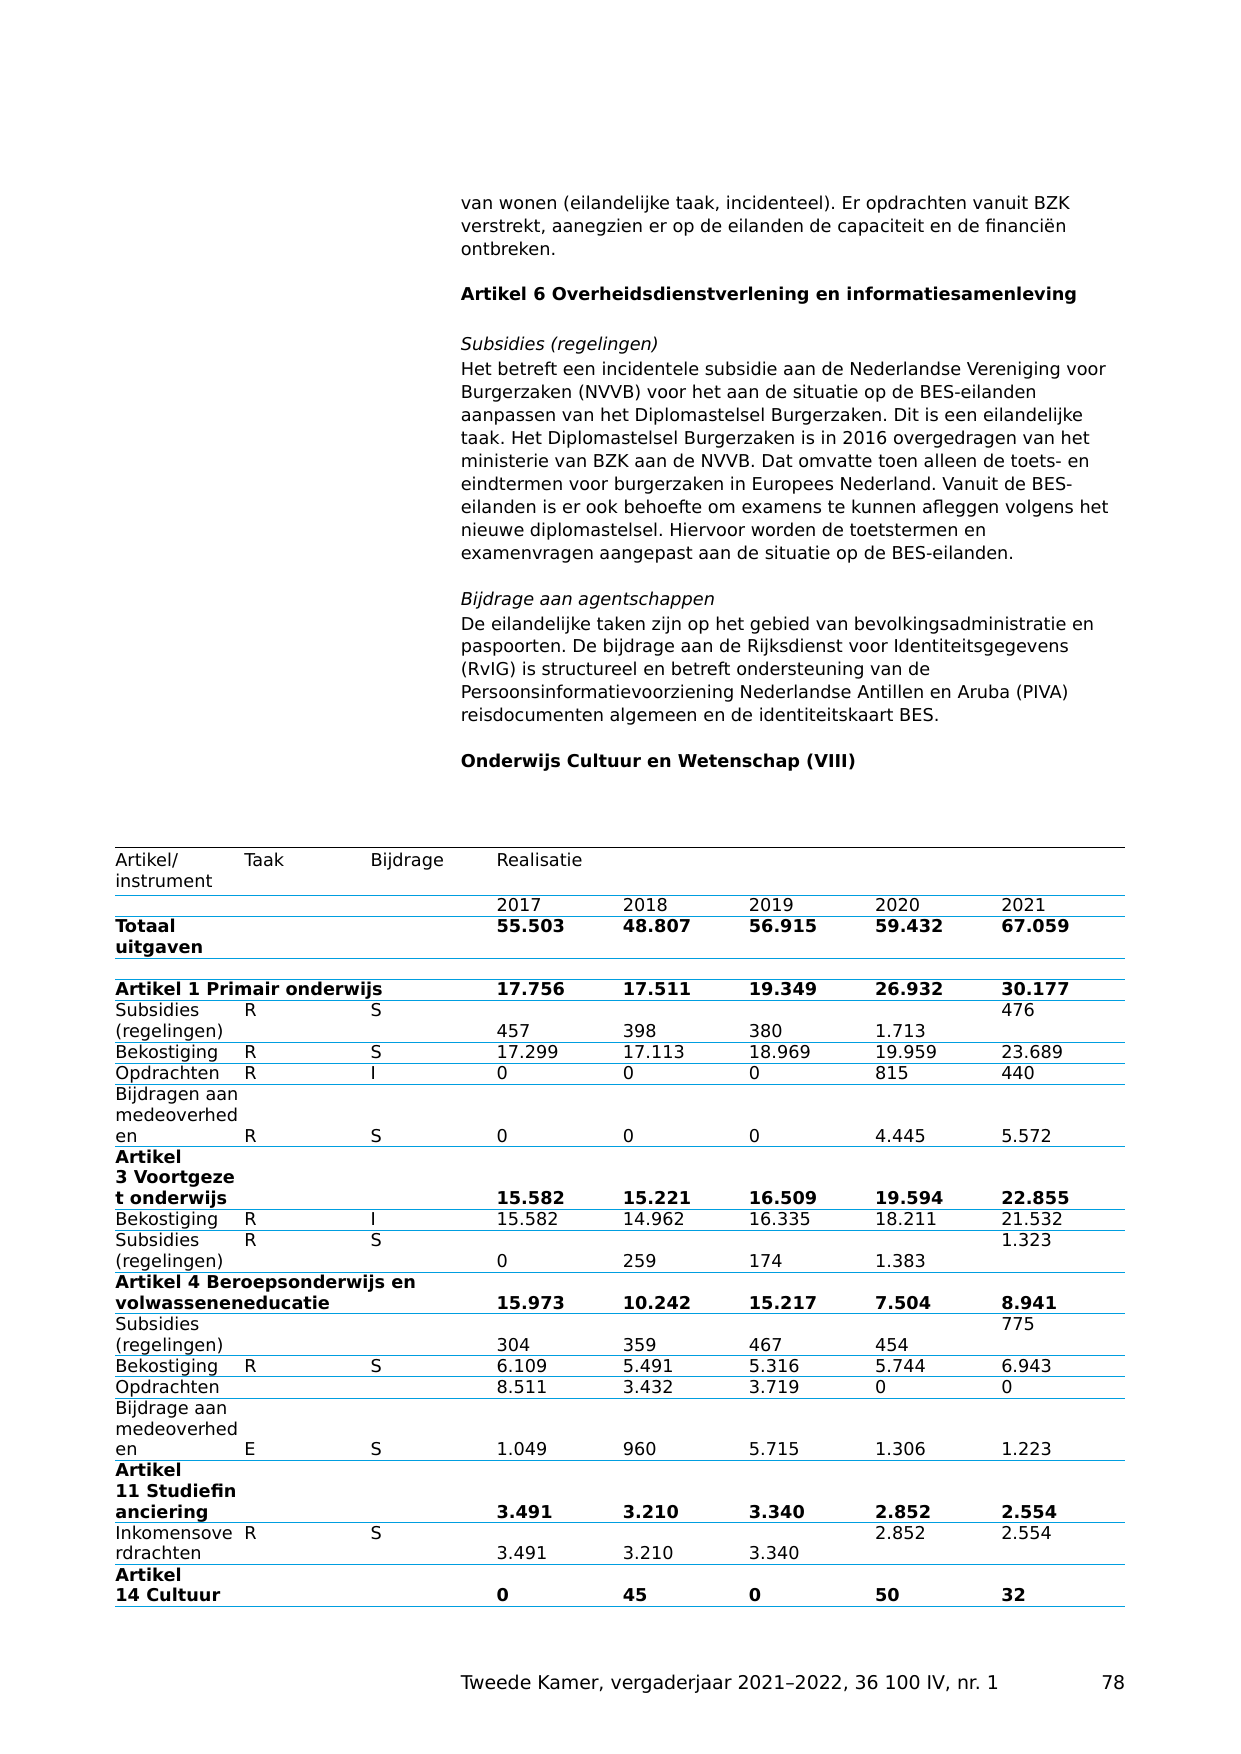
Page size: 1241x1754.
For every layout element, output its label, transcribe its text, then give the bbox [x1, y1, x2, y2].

table_cell [368, 1565, 493, 1606]
table_cell 0 [746, 1085, 872, 1146]
table_cell Bijdrage [368, 848, 493, 894]
table_cell 3.210 [620, 1461, 746, 1522]
table_cell 2.852 [872, 1461, 998, 1522]
table_cell [368, 917, 493, 957]
table_cell [746, 959, 872, 979]
table_cell S [368, 1399, 493, 1460]
table_cell 18.969 [746, 1043, 872, 1063]
table_cell 2020 [872, 896, 998, 916]
table_cell [241, 1461, 367, 1522]
table_cell 2.554 [998, 1461, 1125, 1522]
table_cell [241, 896, 367, 916]
table_cell 16.335 [746, 1210, 872, 1230]
table_cell [494, 959, 620, 979]
table_cell Inkomensoverdrachten [115, 1523, 241, 1564]
table_cell [368, 1461, 493, 1522]
table_cell Artikel/ instrument [115, 848, 241, 894]
table_cell 304 [494, 1314, 620, 1355]
table_cell R [241, 1356, 367, 1376]
table_cell [368, 896, 493, 916]
table_cell 174 [746, 1231, 872, 1272]
table_cell 457 [494, 1001, 620, 1042]
table_cell 8.511 [494, 1377, 620, 1397]
table_cell [241, 1377, 367, 1397]
table_cell 1.713 [872, 1001, 998, 1042]
table_cell R [241, 1001, 367, 1042]
table_cell 0 [620, 1085, 746, 1146]
table_cell 15.582 [494, 1147, 620, 1209]
table_cell 0 [872, 1377, 998, 1397]
table_cell 14.962 [620, 1210, 746, 1230]
table_cell 2019 [746, 896, 872, 916]
table_cell 2017 [494, 896, 620, 916]
table_cell 259 [620, 1231, 746, 1272]
table_cell Bekostiging [115, 1356, 241, 1376]
table_cell 4.445 [872, 1085, 998, 1146]
table_cell 6.109 [494, 1356, 620, 1376]
table_cell [241, 1565, 367, 1606]
table_cell [620, 959, 746, 979]
table_cell 3.210 [620, 1523, 746, 1564]
table_cell 380 [746, 1001, 872, 1042]
table_cell [368, 959, 493, 979]
table_cell [241, 1147, 367, 1209]
table_cell 21.532 [998, 1210, 1125, 1230]
table_cell 2.554 [998, 1523, 1125, 1564]
table_cell 16.509 [746, 1147, 872, 1209]
text Het betreft een incidentele subsidie aan de Nederlandse Vereniging voor Burgerzaken (NVVB) voor het aan de situatie op de BES-eilanden aanpassen van het Diplomastelsel Burgerzaken. Dit is een eilandelijke taak. Het Diplomastelsel Burgerzaken is in 2016 overgedragen van het ministerie van BZK aan de NVVB. Dat omvatte toen alleen de toets- en eindtermen voor burgerzaken in Europees Nederland. Vanuit de BES-eilanden is er ook behoefte om examens te kunnen afleggen volgens het nieuwe diplomastelsel. Hiervoor worden de toetstermen en examenvragen aangepast aan de situatie op de BES-eilanden. [461, 357, 1125, 564]
table_cell [368, 1147, 493, 1209]
table_cell 1.049 [494, 1399, 620, 1460]
table_cell 1.306 [872, 1399, 998, 1460]
table_cell 32 [998, 1565, 1125, 1606]
table_cell 26.932 [872, 980, 998, 1000]
table_cell [872, 959, 998, 979]
table_cell 960 [620, 1399, 746, 1460]
table_cell Artikel 4 Beroepsonderwijs en volwasseneneducatie [115, 1273, 493, 1313]
table_cell 0 [620, 1064, 746, 1084]
text van wonen (eilandelijke taak, incidenteel). Er opdrachten vanuit BZK verstrekt, aanegzien er op de eilanden de capaciteit en de financiën ontbreken. [461, 191, 1125, 259]
table_cell 45 [620, 1565, 746, 1606]
table_cell S [368, 1356, 493, 1376]
text De eilandelijke taken zijn op het gebied van bevolkingsadministratie en paspoorten. De bijdrage aan de Rijksdienst voor Identiteitsgegevens (RvIG) is structureel en betreft ondersteuning van de Persoonsinformatievoorziening Nederlandse Antillen en Aruba (PIVA) reisdocumenten algemeen en de identiteitskaart BES. [461, 612, 1125, 726]
table_cell 17.756 [494, 980, 620, 1000]
table_cell 5.715 [746, 1399, 872, 1460]
table_cell S [368, 1523, 493, 1564]
table_cell Artikel 3 Voortgezet onderwijs [115, 1147, 241, 1209]
table_cell 454 [872, 1314, 998, 1355]
table_cell [115, 896, 241, 916]
table_cell 3.491 [494, 1461, 620, 1522]
table_cell [115, 959, 241, 979]
table_cell 22.855 [998, 1147, 1125, 1209]
table_cell 398 [620, 1001, 746, 1042]
table_cell Totaal uitgaven [115, 917, 241, 957]
table_cell 18.211 [872, 1210, 998, 1230]
table_cell 467 [746, 1314, 872, 1355]
table_cell 359 [620, 1314, 746, 1355]
table_cell 2021 [998, 896, 1125, 916]
table_cell Taak [241, 848, 367, 894]
table_cell R [241, 1085, 367, 1146]
table_cell 5.316 [746, 1356, 872, 1376]
table_cell 1.323 [998, 1231, 1125, 1272]
table_cell R [241, 1043, 367, 1063]
table_cell 0 [494, 1085, 620, 1146]
table_cell Subsidies (regelingen) [115, 1314, 241, 1355]
table_cell 0 [746, 1064, 872, 1084]
table_cell 15.217 [746, 1273, 872, 1313]
table_cell 15.221 [620, 1147, 746, 1209]
table_cell Bekostiging [115, 1043, 241, 1063]
text Bijdrage aan agentschappen [461, 587, 1125, 609]
table_cell 440 [998, 1064, 1125, 1084]
table_cell 1.223 [998, 1399, 1125, 1460]
table_cell 59.432 [872, 917, 998, 957]
table_cell Bijdragen aan medeoverheden [115, 1085, 241, 1146]
table_cell [368, 1314, 493, 1355]
table_cell 0 [494, 1231, 620, 1272]
table_cell Subsidies (regelingen) [115, 1001, 241, 1042]
text Onderwijs Cultuur en Wetenschap (VIII) [461, 749, 1125, 772]
table_cell 2.852 [872, 1523, 998, 1564]
table_cell 5.744 [872, 1356, 998, 1376]
table_cell 23.689 [998, 1043, 1125, 1063]
table_cell R [241, 1523, 367, 1564]
table_cell [241, 1314, 367, 1355]
table_cell Bekostiging [115, 1210, 241, 1230]
table_cell 476 [998, 1001, 1125, 1042]
table_cell 67.059 [998, 917, 1125, 957]
table_cell Realisatie [494, 848, 1125, 894]
table_cell Opdrachten [115, 1064, 241, 1084]
table_cell 775 [998, 1314, 1125, 1355]
table_cell 0 [494, 1064, 620, 1084]
table_cell S [368, 1231, 493, 1272]
table_cell [368, 1377, 493, 1397]
table_cell 3.340 [746, 1461, 872, 1522]
table_cell 2018 [620, 896, 746, 916]
table_cell 0 [494, 1565, 620, 1606]
table_cell 0 [998, 1377, 1125, 1397]
table_cell 3.719 [746, 1377, 872, 1397]
table_cell 3.491 [494, 1523, 620, 1564]
table_cell Subsidies (regelingen) [115, 1231, 241, 1272]
table_cell 48.807 [620, 917, 746, 957]
table_cell E [241, 1399, 367, 1460]
table_cell [998, 959, 1125, 979]
table_cell 0 [746, 1565, 872, 1606]
table_cell 8.941 [998, 1273, 1125, 1313]
table_cell S [368, 1085, 493, 1146]
text Artikel 6 Overheidsdienstverlening en informatiesamenleving [461, 282, 1125, 305]
table_cell 3.432 [620, 1377, 746, 1397]
table_cell 55.503 [494, 917, 620, 957]
table_cell 17.113 [620, 1043, 746, 1063]
table_cell [241, 959, 367, 979]
table_cell 19.349 [746, 980, 872, 1000]
table_cell I [368, 1210, 493, 1230]
table_cell 10.242 [620, 1273, 746, 1313]
table_cell R [241, 1210, 367, 1230]
table_cell [241, 917, 367, 957]
table_cell Artikel 11 Studiefinanciering [115, 1461, 241, 1522]
table_cell 30.177 [998, 980, 1125, 1000]
table_cell 3.340 [746, 1523, 872, 1564]
table_cell 17.299 [494, 1043, 620, 1063]
table_cell 56.915 [746, 917, 872, 957]
table_cell 1.383 [872, 1231, 998, 1272]
table_cell 50 [872, 1565, 998, 1606]
table_cell 17.511 [620, 980, 746, 1000]
table_cell R [241, 1231, 367, 1272]
table_cell 5.491 [620, 1356, 746, 1376]
table_cell I [368, 1064, 493, 1084]
table_cell 15.973 [494, 1273, 620, 1313]
table_cell 5.572 [998, 1085, 1125, 1146]
table_cell Artikel 14 Cultuur [115, 1565, 241, 1606]
table_cell 815 [872, 1064, 998, 1084]
table_cell 15.582 [494, 1210, 620, 1230]
table_cell 6.943 [998, 1356, 1125, 1376]
table_cell S [368, 1043, 493, 1063]
table_cell Opdrachten [115, 1377, 241, 1397]
table_header Tabel 45 Overzicht rijksuitgaven Caribisch Nederland in begrotingshoofdstuk Onderwijs, Cultuur en Wetenschap (VIII) (bedragen x € 1.000) [115, 799, 1125, 847]
table_cell 7.504 [872, 1273, 998, 1313]
table_cell 19.594 [872, 1147, 998, 1209]
table_cell Bijdrage aan medeoverheden [115, 1399, 241, 1460]
table_cell R [241, 1064, 367, 1084]
table_cell S [368, 1001, 493, 1042]
table_cell 19.959 [872, 1043, 998, 1063]
text Subsidies (regelingen) [461, 332, 1125, 355]
table_cell Artikel 1 Primair onderwijs [115, 980, 493, 1000]
